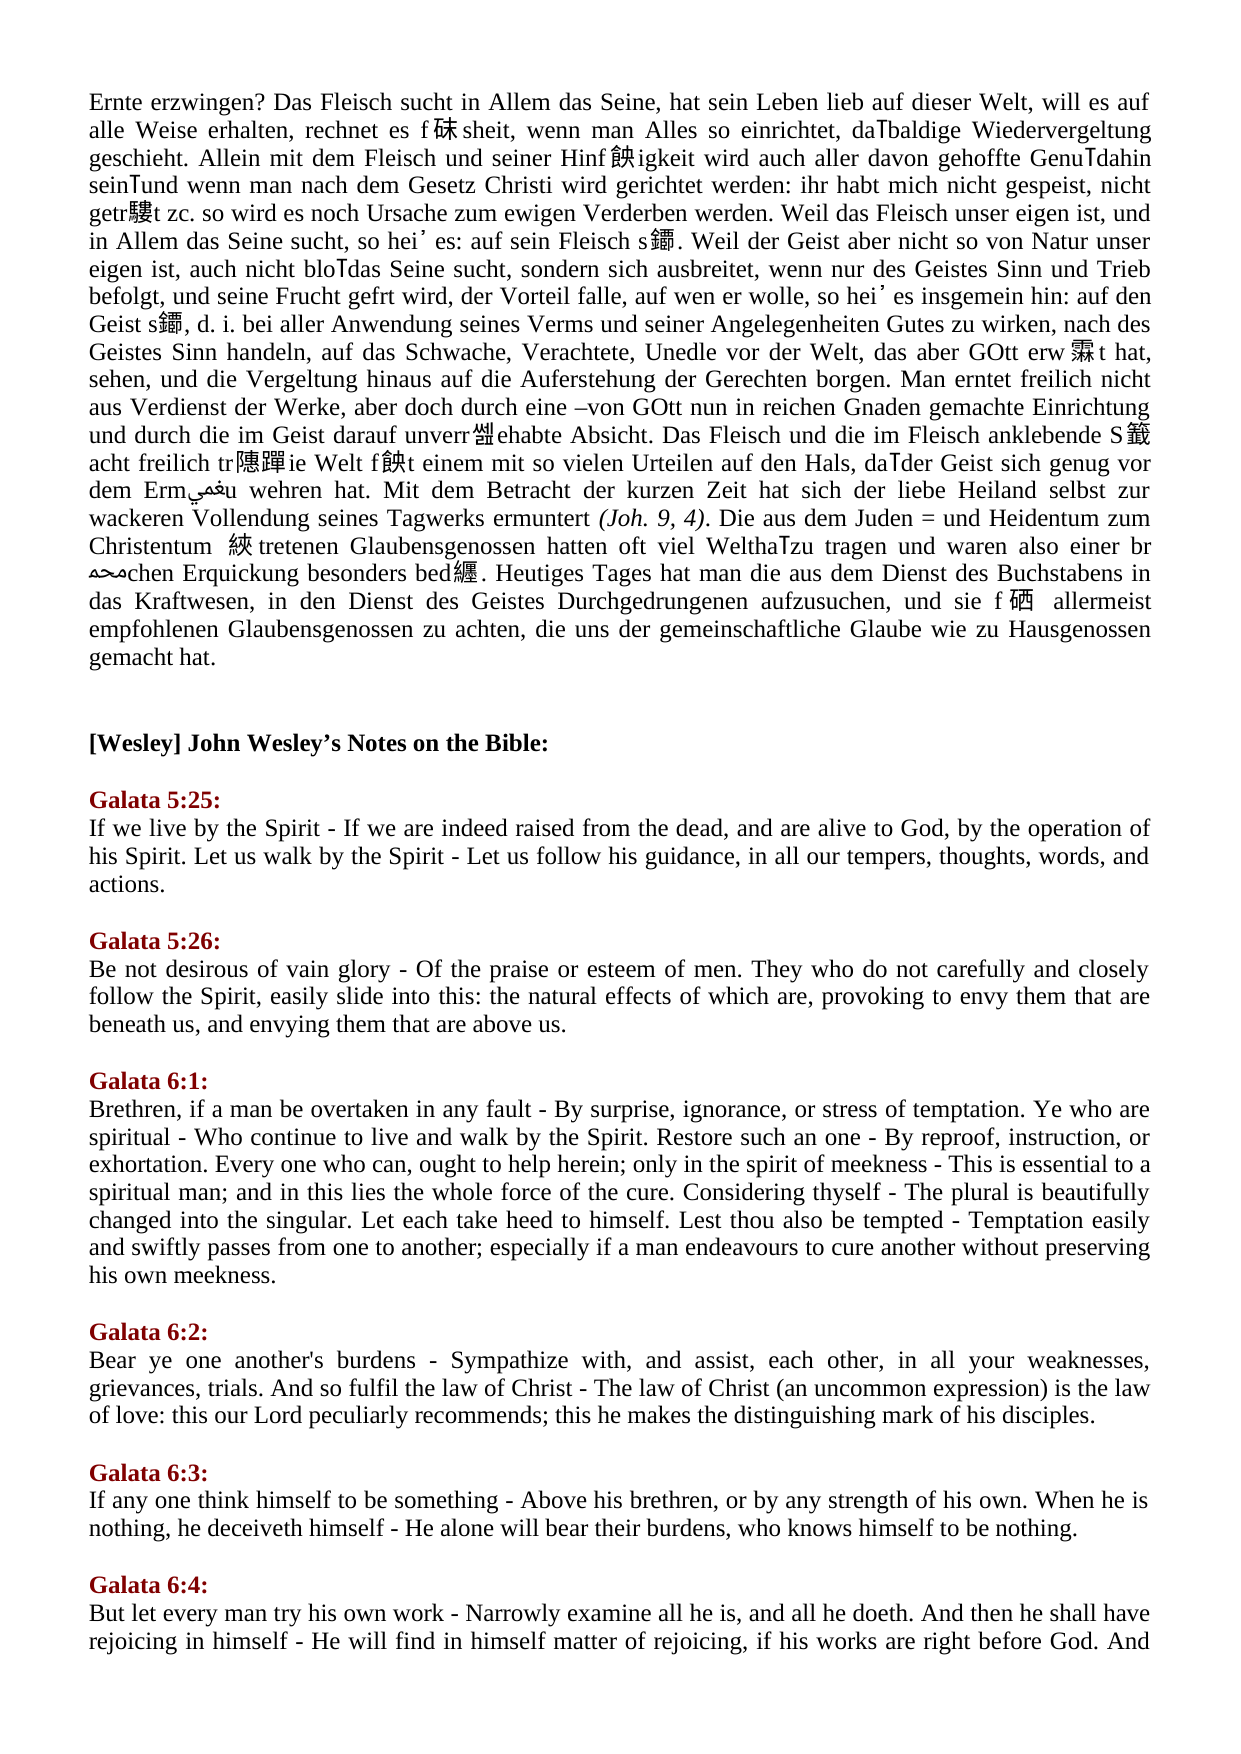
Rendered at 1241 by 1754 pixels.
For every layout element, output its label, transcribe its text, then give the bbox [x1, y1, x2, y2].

text Galata 5:25: [88, 787, 1152, 814]
text [Wesley] John Wesley’s Notes on the Bible: [88, 729, 1152, 757]
text Galata 5:26: [88, 927, 1152, 955]
text If we live by the Spirit - If we are indeed raised from the dead, and are alive to God, by the operation of his Spirit. Let us walk by the Spirit - Let us follow his guidance, in all our tempers, thoughts, words, and actions. [88, 814, 1152, 897]
text Brethren, if a man be overtaken in any fault - By surprise, ignorance, or stress of temptation. Ye who are spiritual - Who continue to live and walk by the Spirit. Restore such an one - By reproof, instruction, or exhortation. Every one who can, ought to help herein; only in the spirit of meekness - This is essential to a spiritual man; and in this lies the whole force of the cure. Considering thyself - The plural is beautifully changed into the singular. Let each take heed to himself. Lest thou also be tempted - Temptation easily and swiftly passes from one to another; especially if a man endeavours to cure another without preserving his own meekness. [88, 1095, 1152, 1289]
text Galata 6:2: [88, 1318, 1152, 1346]
text Be not desirous of vain glory - Of the praise or esteem of men. They who do not carefully and closely follow the Spirit, easily slide into this: the natural effects of which are, provoking to envy them that are beneath us, and envying them that are above us. [88, 955, 1152, 1038]
text Galata 6:1: [88, 1067, 1152, 1095]
text Galata 6:3: [88, 1459, 1152, 1486]
text Bear ye one another's burdens - Sympathize with, and assist, each other, in all your weaknesses, grievances, trials. And so fulfil the law of Christ - The law of Christ (an uncommon expression) is the law of love: this our Lord peculiarly recommends; this he makes the distinguishing mark of his disciples. [88, 1346, 1152, 1429]
text Galata 6:4: [88, 1571, 1152, 1599]
text If any one think himself to be something - Above his brethren, or by any strength of his own. When he is nothing, he deceiveth himself - He alone will bear their burdens, who knows himself to be nothing. [88, 1486, 1152, 1542]
text Ernte erzwingen? Das Fleisch sucht in Allem das Seine, hat sein Leben lieb auf dieser Welt, will es auf alle Weise erhalten, rechnet es f砞sheit, wenn man Alles so einrichtet, daߠbaldige Wiedervergeltung geschieht. Allein mit dem Fleisch und seiner Hinf䬬igkeit wird auch aller davon gehoffte Genuߠdahin seinߠund wenn man nach dem Gesetz Christi wird gerichtet werden: ihr habt mich nicht gespeist, nicht getr䮫t zc. so wird es noch Ursache zum ewigen Verderben werden. Weil das Fleisch unser eigen ist, und in Allem das Seine sucht, so heiߴ es: auf sein Fleisch s䥮. Weil der Geist aber nicht so von Natur unser eigen ist, auch nicht bloߠdas Seine sucht, sondern sich ausbreitet, wenn nur des Geistes Sinn und Trieb befolgt, und seine Frucht gefrt wird, der Vorteil falle, auf wen er wolle, so heiߴ es insgemein hin: auf den Geist s䥮, d. i. bei aller Anwendung seines Verms und seiner Angelegenheiten Gutes zu wirken, nach des Geistes Sinn handeln, auf das Schwache, Verachtete, Unedle vor der Welt, das aber GOtt erw䨬t hat, sehen, und die Vergeltung hinaus auf die Auferstehung der Gerechten borgen. Man erntet freilich nicht aus Verdienst der Werke, aber doch durch eine –von GOtt nun in reichen Gnaden gemachte Einrichtung und durch die im Geist darauf unverr쎒ehabte Absicht. Das Fleisch und die im Fleisch anklebende S籖acht freilich tr䧥䠤ie Welt f䬬t einem mit so vielen Urteilen auf den Hals, daߠder Geist sich genug vor dem Ermﵺu wehren hat. Mit dem Betracht der kurzen Zeit hat sich der liebe Heiland selbst zur wackeren Vollendung seines Tagwerks ermuntert (Joh. 9, 4). Die aus dem Juden = und Heidentum zum Christentum 綊tretenen Glaubensgenossen hatten oft viel Welthaߠzu tragen und waren also einer brﶊchen Erquickung besonders bed纒. Heutiges Tages hat man die aus dem Dienst des Buchstabens in das Kraftwesen, in den Dienst des Geistes Durchgedrungenen aufzusuchen, und sie f硒 allermeist empfohlenen Glaubensgenossen zu achten, die uns der gemeinschaftliche Glaube wie zu Hausgenossen gemacht hat. [88, 88, 1152, 670]
text But let every man try his own work - Narrowly examine all he is, and all he doeth. And then he shall have rejoicing in himself - He will find in himself matter of rejoicing, if his works are right before God. And [88, 1599, 1152, 1654]
